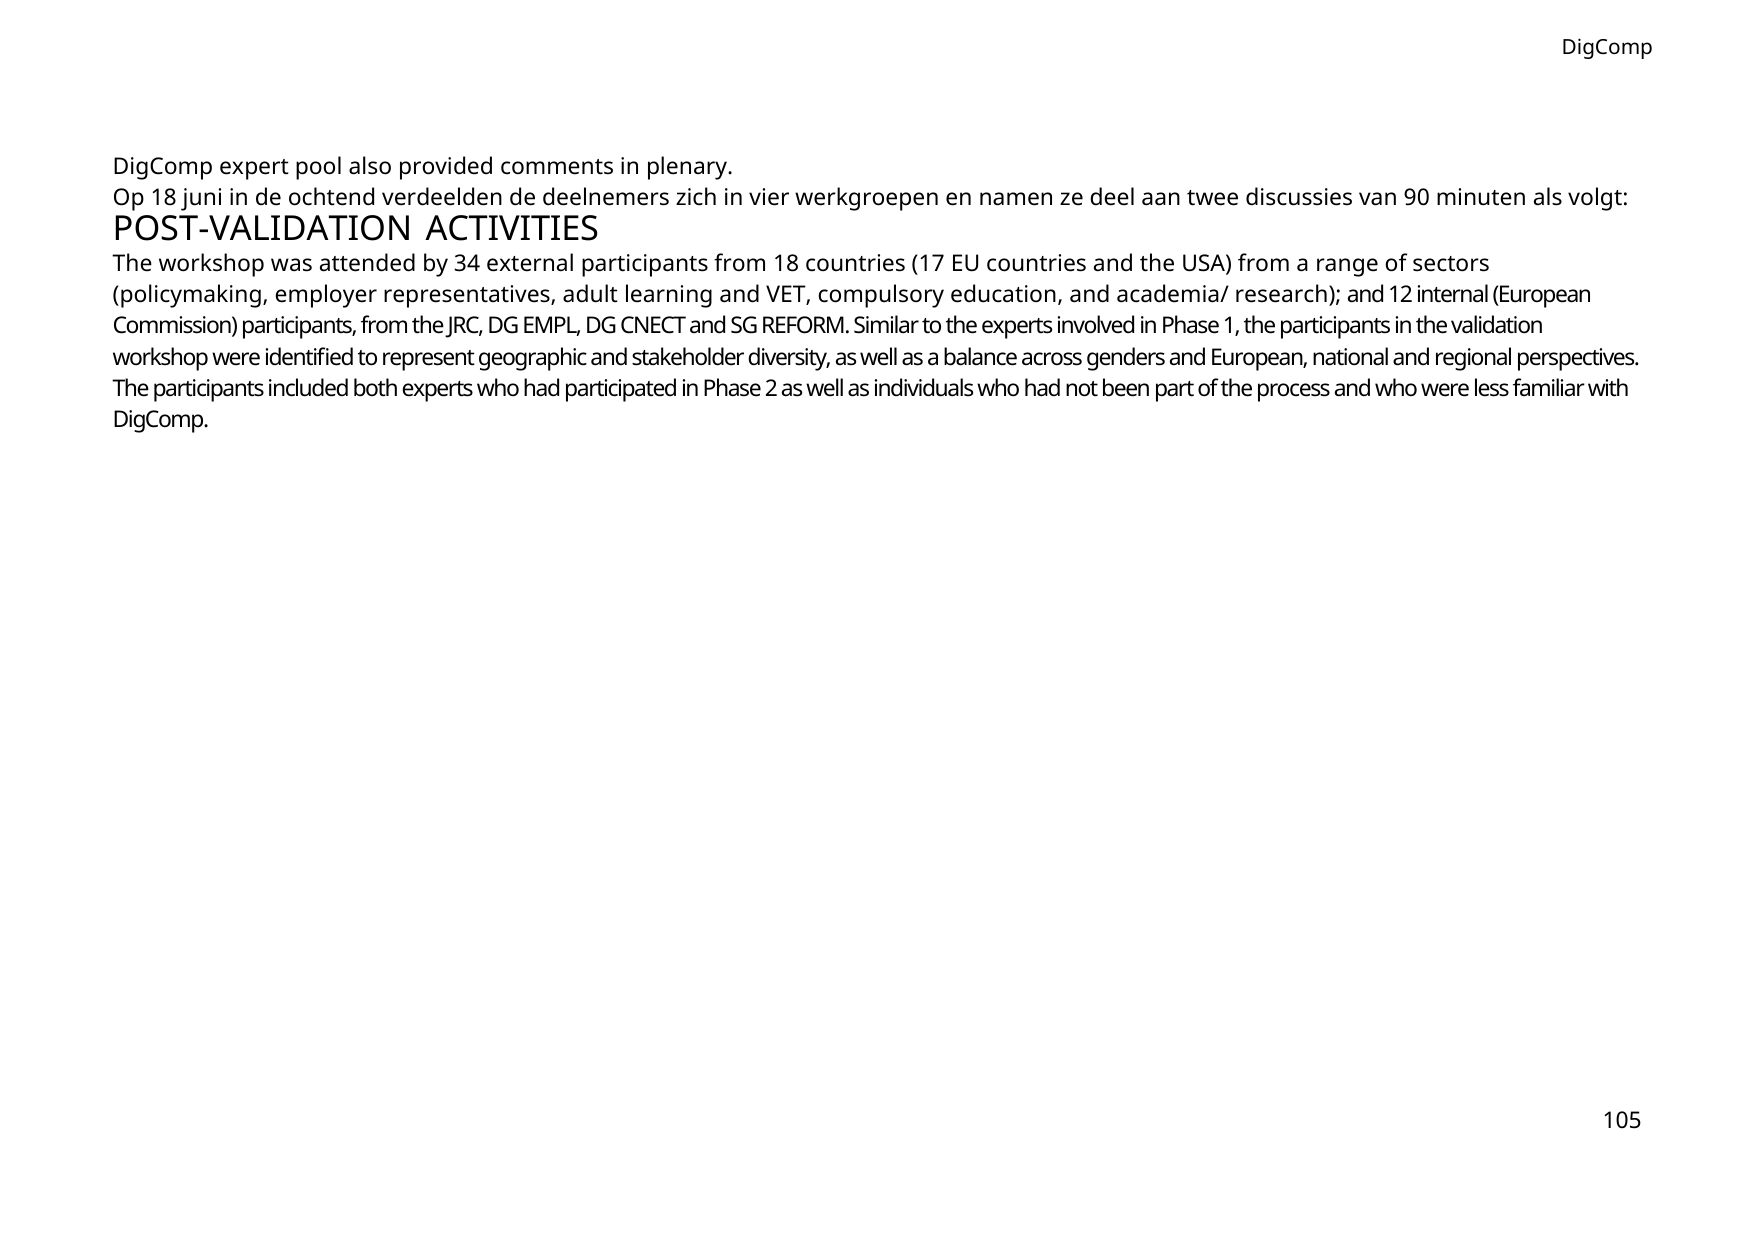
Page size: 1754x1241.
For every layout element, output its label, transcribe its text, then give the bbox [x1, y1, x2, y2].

subtitle POST-VALIDATION ACTIVITIES [112, 212, 1641, 247]
text The workshop was attended by 34 external participants from 18 countries (17 EU countries and the USA) from a range of sectors (policymaking, employer representatives, adult learning and VET, compulsory education, and academia/ research); and 12 internal (European Commission) participants, from the JRC, DG EMPL, DG CNECT and SG REFORM. Similar to the experts involved in Phase 1, the participants in the validation workshop were identified to represent geographic and stakeholder diversity, as well as a balance across genders and European, national and regional perspectives. The participants included both experts who had participated in Phase 2 as well as individuals who had not been part of the process and who were less familiar with DigComp. [112, 247, 1641, 434]
text Op 18 juni in de ochtend verdeelden de deelnemers zich in vier werkgroepen en namen ze deel aan twee discussies van 90 minuten als volgt: [112, 181, 1641, 212]
text DigComp expert pool also provided comments in plenary. [112, 150, 1641, 181]
